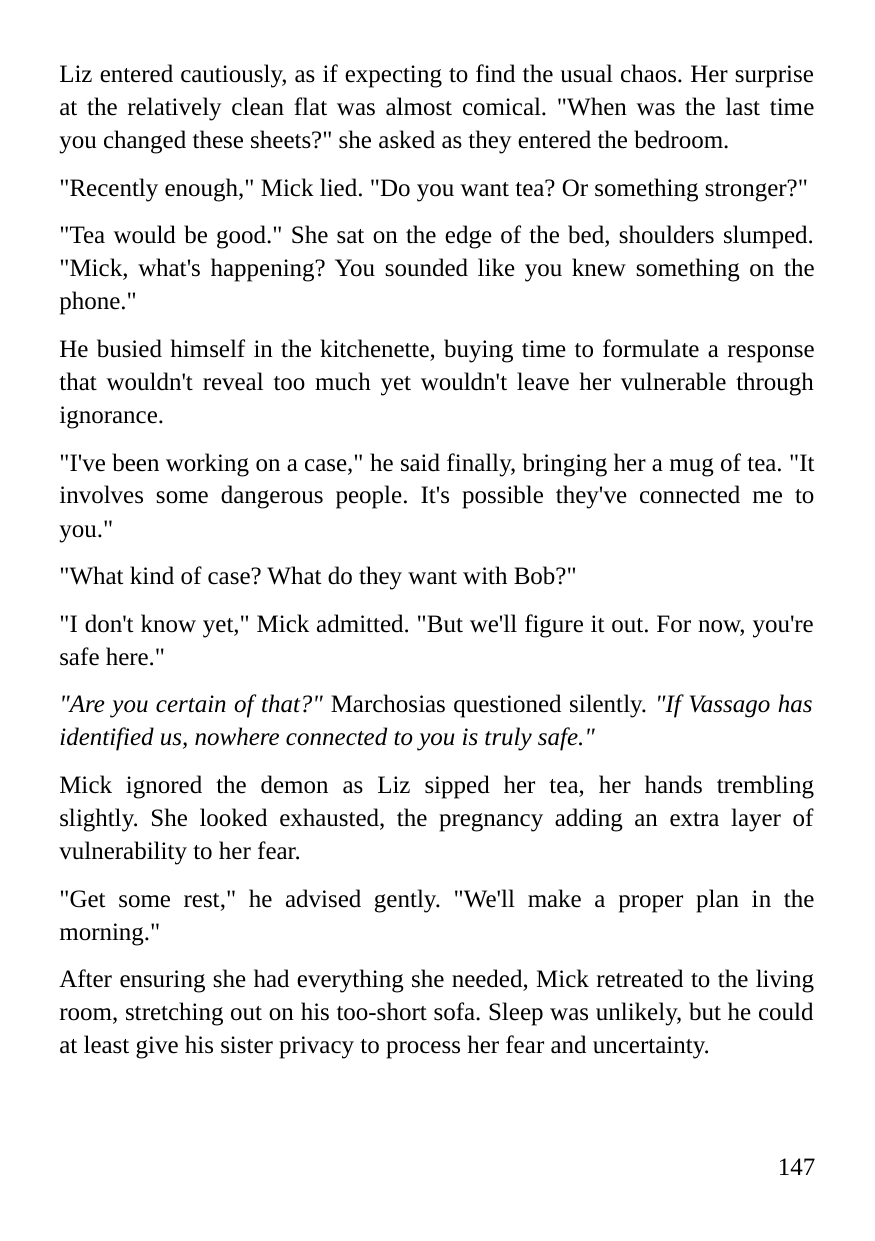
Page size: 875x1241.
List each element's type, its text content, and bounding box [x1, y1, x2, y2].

text "I've been working on a case," he said finally, bringing her a mug of tea. "It involves some dangerous people. It's possible they've connected me to you." [59, 448, 815, 542]
text After ensuring she had everything she needed, Mick retreated to the living room, stretching out on his too-short sofa. Sleep was unlikely, but he could at least give his sister privacy to process her fear and uncertainty. [59, 964, 815, 1059]
text "What kind of case? What do they want with Bob?" [59, 561, 815, 590]
text "Are you certain of that?" Marchosias questioned silently. "If Vassago has identified us, nowhere connected to you is truly safe." [59, 689, 815, 751]
text "Get some rest," he advised gently. "We'll make a proper plan in the morning." [59, 884, 815, 946]
text "Tea would be good." She sat on the edge of the bed, shoulders slumped. "Mick, what's happening? You sounded like you knew something on the phone." [59, 220, 815, 315]
text Liz entered cautiously, as if expecting to find the usual chaos. Her surprise at the relatively clean flat was almost comical. "When was the last time you changed these sheets?" she asked as they entered the bedroom. [59, 59, 815, 154]
text "I don't know yet," Mick admitted. "But we'll figure it out. For now, you're safe here." [59, 609, 815, 671]
text "Recently enough," Mick lied. "Do you want tea? Or something stronger?" [59, 173, 815, 201]
text Mick ignored the demon as Liz sipped her tea, her hands trembling slightly. She looked exhausted, the pregnancy adding an extra layer of vulnerability to her fear. [59, 770, 815, 865]
text He busied himself in the kitchenette, buying time to formulate a response that wouldn't reveal too much yet wouldn't leave her vulnerable through ignorance. [59, 334, 815, 429]
